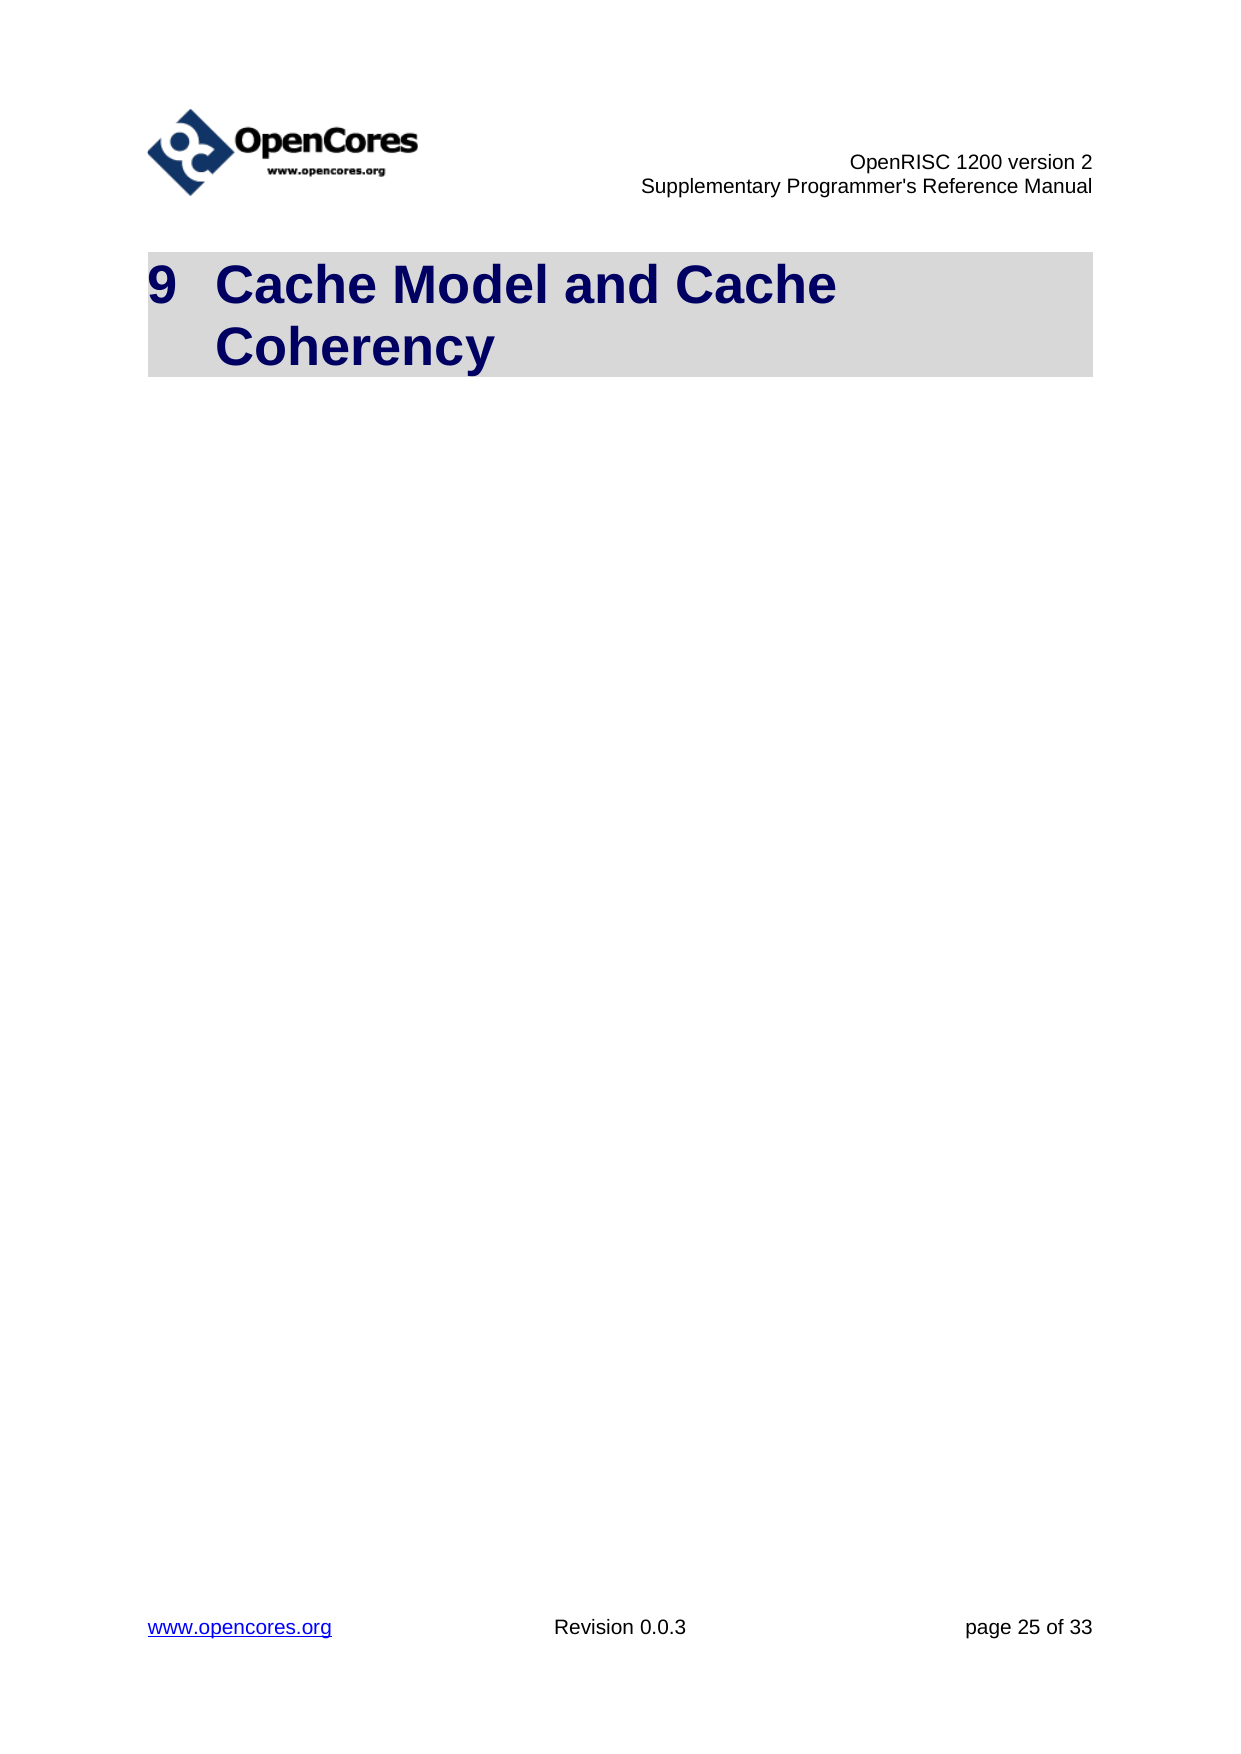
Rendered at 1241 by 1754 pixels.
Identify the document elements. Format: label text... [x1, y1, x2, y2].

picture [147, 109, 418, 196]
subtitle Cache Model and Cache Coherency [148, 252, 1093, 377]
